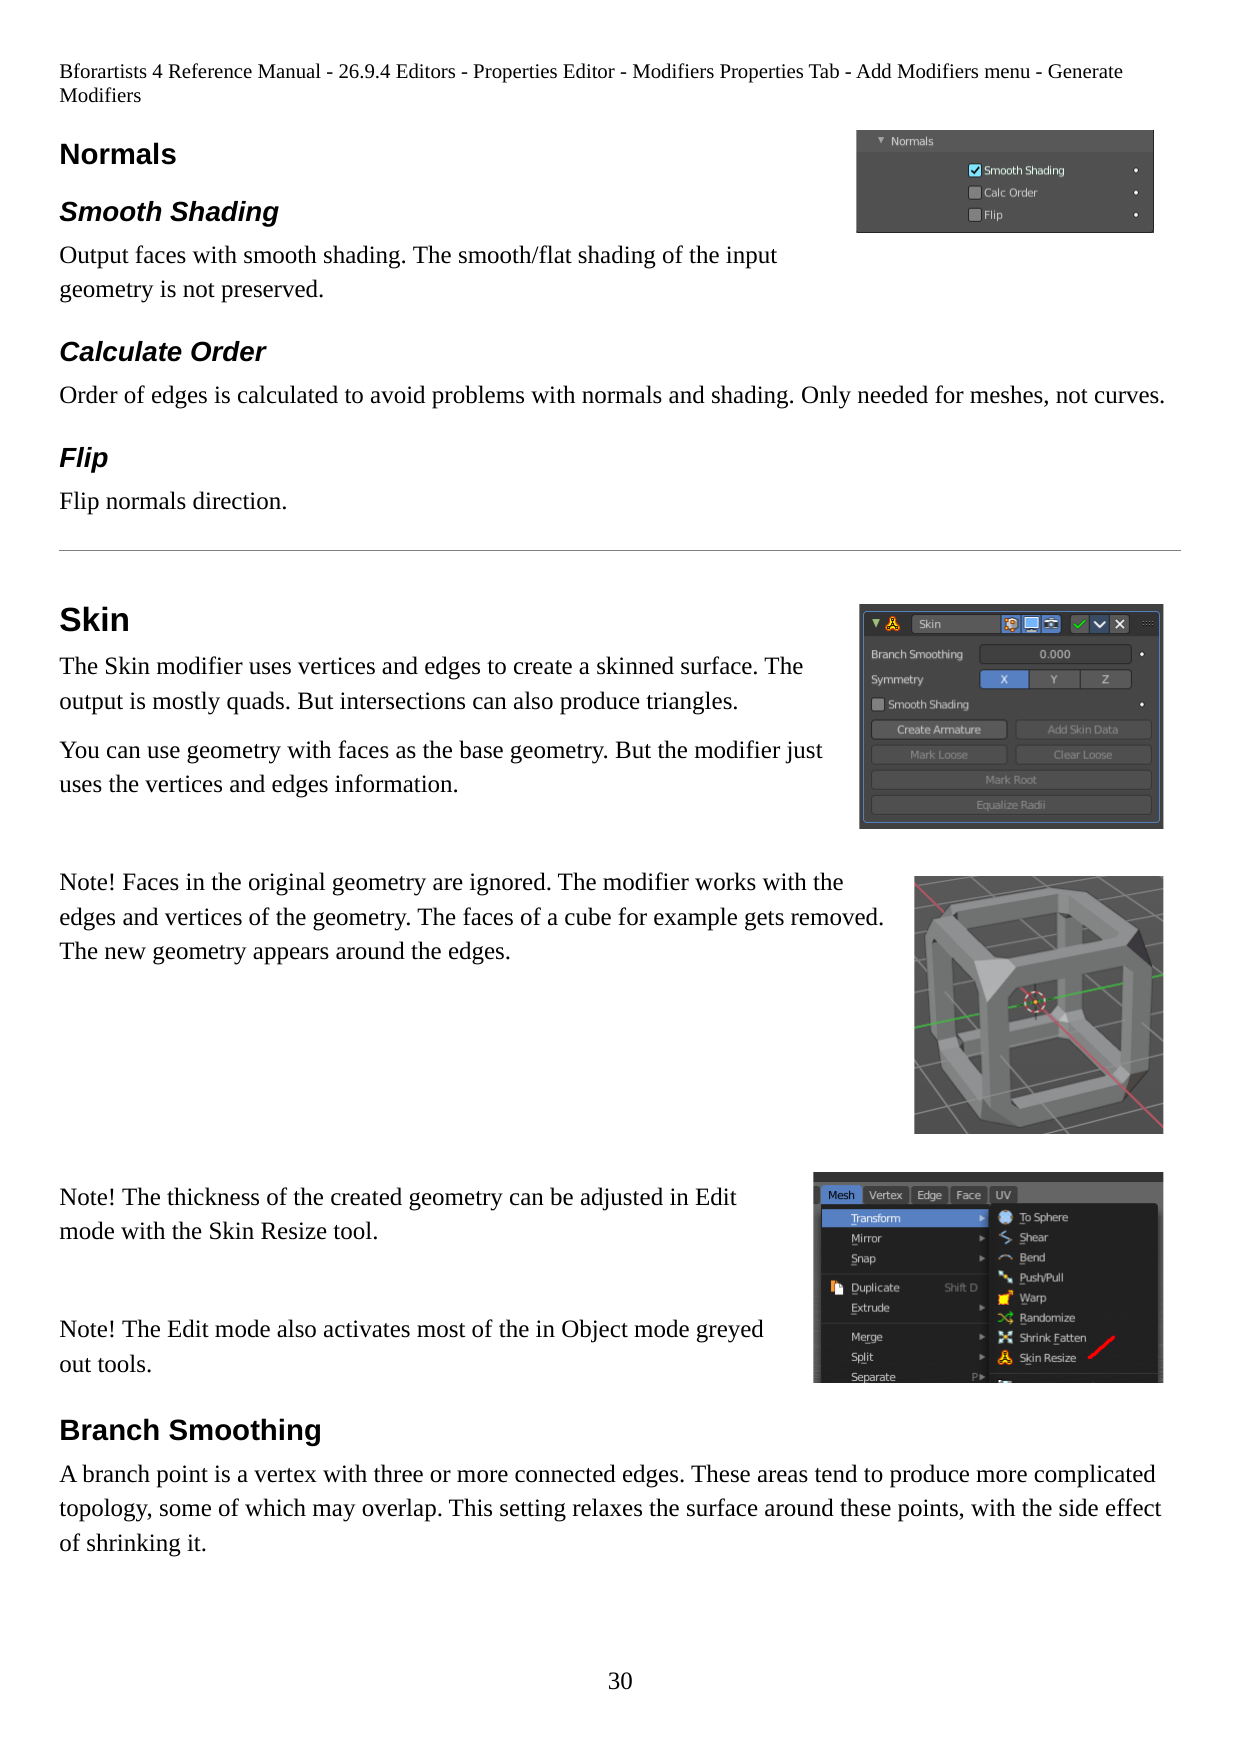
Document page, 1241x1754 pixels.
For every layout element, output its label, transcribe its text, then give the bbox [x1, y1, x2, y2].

text Note! The thickness of the created geometry can be adjusted in Edit mode with the Skin Resize tool. [59, 1182, 813, 1245]
subtitle [1154, 195, 1181, 227]
subtitle Skin [59, 600, 1181, 639]
text You can use geometry with faces as the base geometry. But the modifier just uses the vertices and edges information. [59, 735, 859, 798]
text The Skin modifier uses vertices and edges to create a skinned surface. The output is mostly quads. But intersections can also produce triangles. [59, 651, 859, 714]
picture [813, 1172, 1164, 1383]
subtitle Calculate Order [59, 336, 1181, 368]
picture [856, 130, 1154, 233]
subtitle Flip [59, 442, 1181, 474]
subtitle Normals [59, 137, 856, 170]
picture [914, 876, 1164, 1134]
text A branch point is a vertex with three or more connected edges. These areas tend to produce more complicated topology, some of which may overlap. This setting relaxes the surface around these points, with the side effect of shrinking it. [59, 1459, 1181, 1556]
subtitle [1154, 137, 1181, 170]
subtitle Smooth Shading [59, 195, 856, 227]
text Order of edges is calculated to avoid problems with normals and shading. Only needed for meshes, not curves. [59, 380, 1181, 409]
subtitle Branch Smoothing [59, 1412, 1181, 1446]
text Flip normals direction. [59, 486, 1181, 515]
text Output faces with smooth shading. The smooth/flat shading of the input geometry is not preserved. [59, 240, 1181, 303]
text Note! Faces in the original geometry are ignored. The modifier works with the edges and vertices of the geometry. The faces of a cube for example gets removed. The new geometry appears around the edges. [59, 867, 1181, 965]
picture [859, 604, 1164, 829]
text Note! The Edit mode also activates most of the in Object mode greyed out tools. [59, 1314, 813, 1378]
